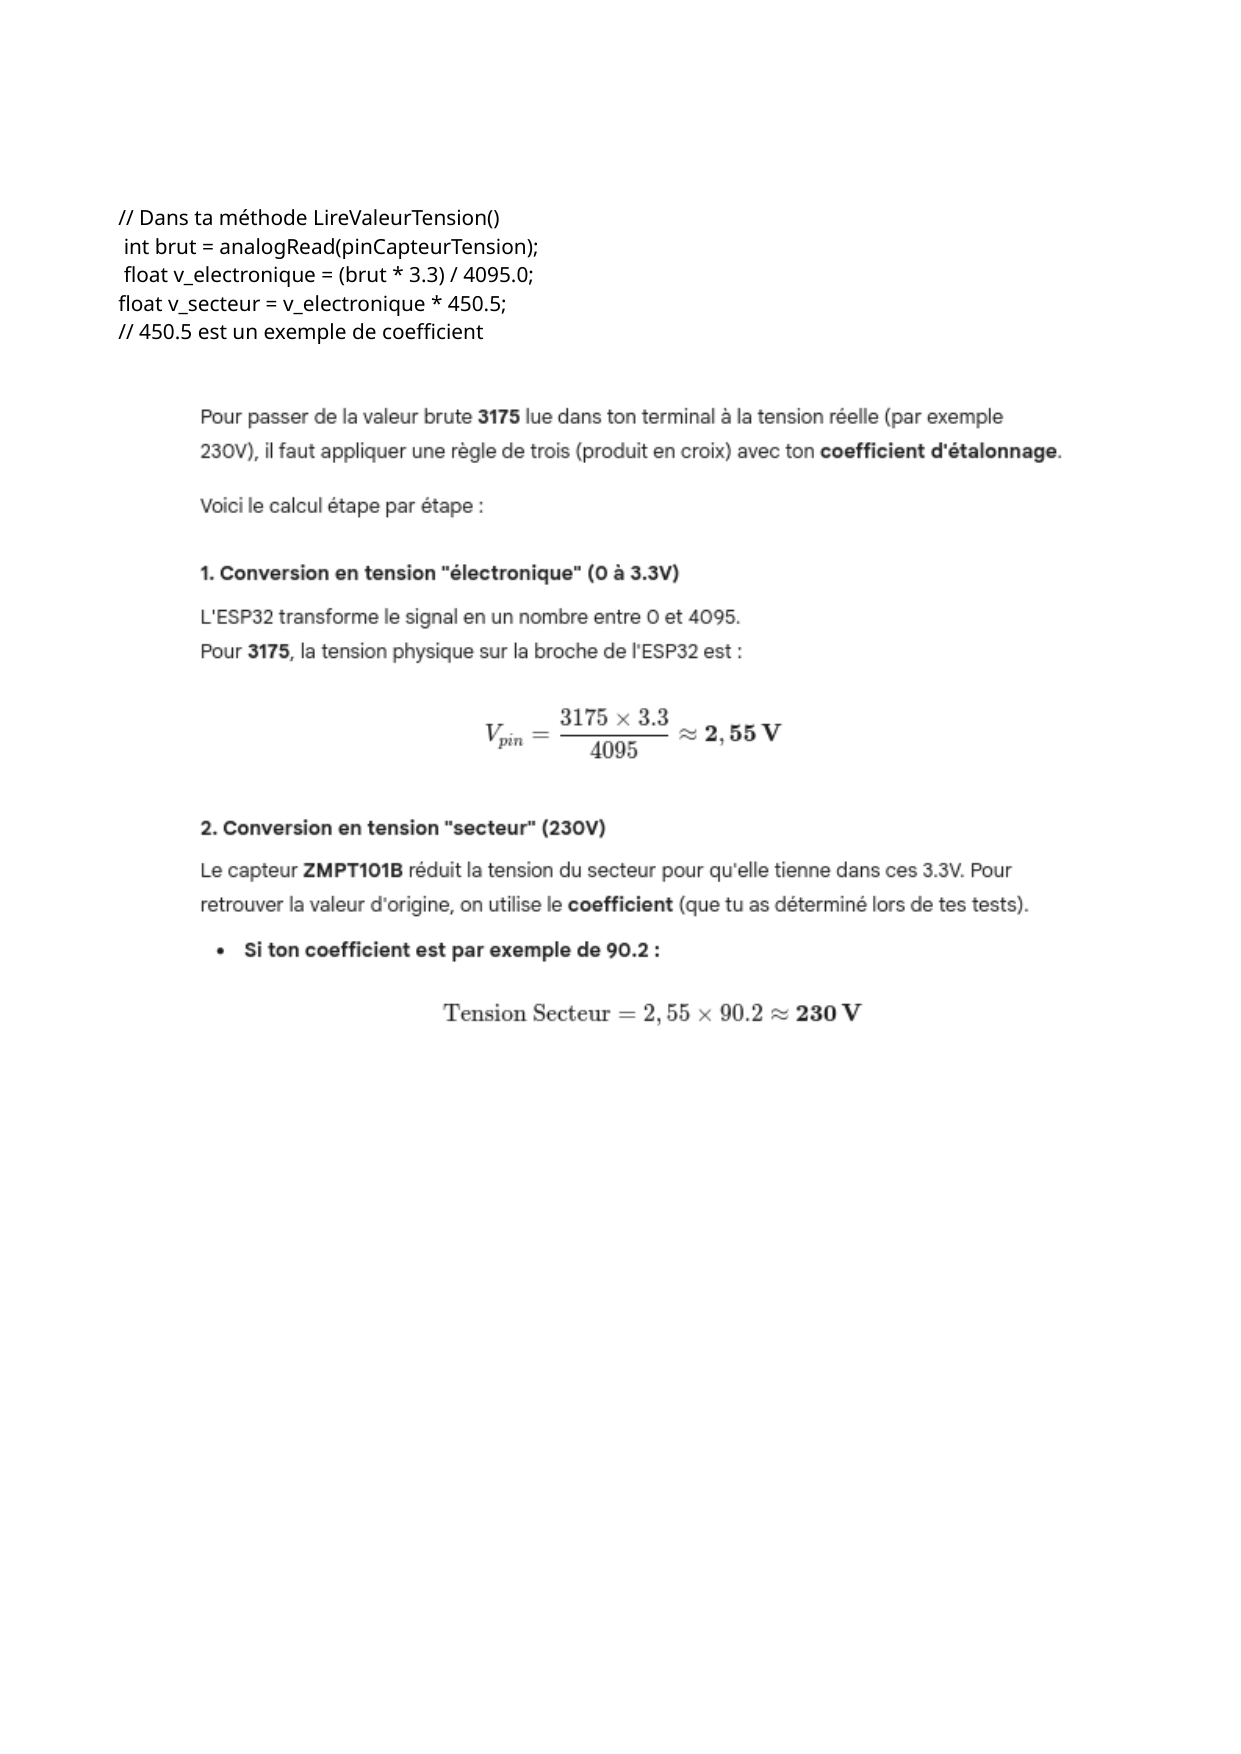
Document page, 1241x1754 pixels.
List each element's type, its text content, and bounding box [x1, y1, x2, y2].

text // Dans ta méthode LireValeurTension() [118, 203, 1122, 232]
text float v_electronique = (brut * 3.3) / 4095.0; [118, 260, 1122, 289]
text // 450.5 est un exemple de coefficient [118, 317, 1122, 346]
text float v_secteur = v_electronique * 450.5; [118, 289, 1122, 317]
picture [174, 402, 1066, 1051]
text int brut = analogRead(pinCapteurTension); [118, 232, 1122, 260]
